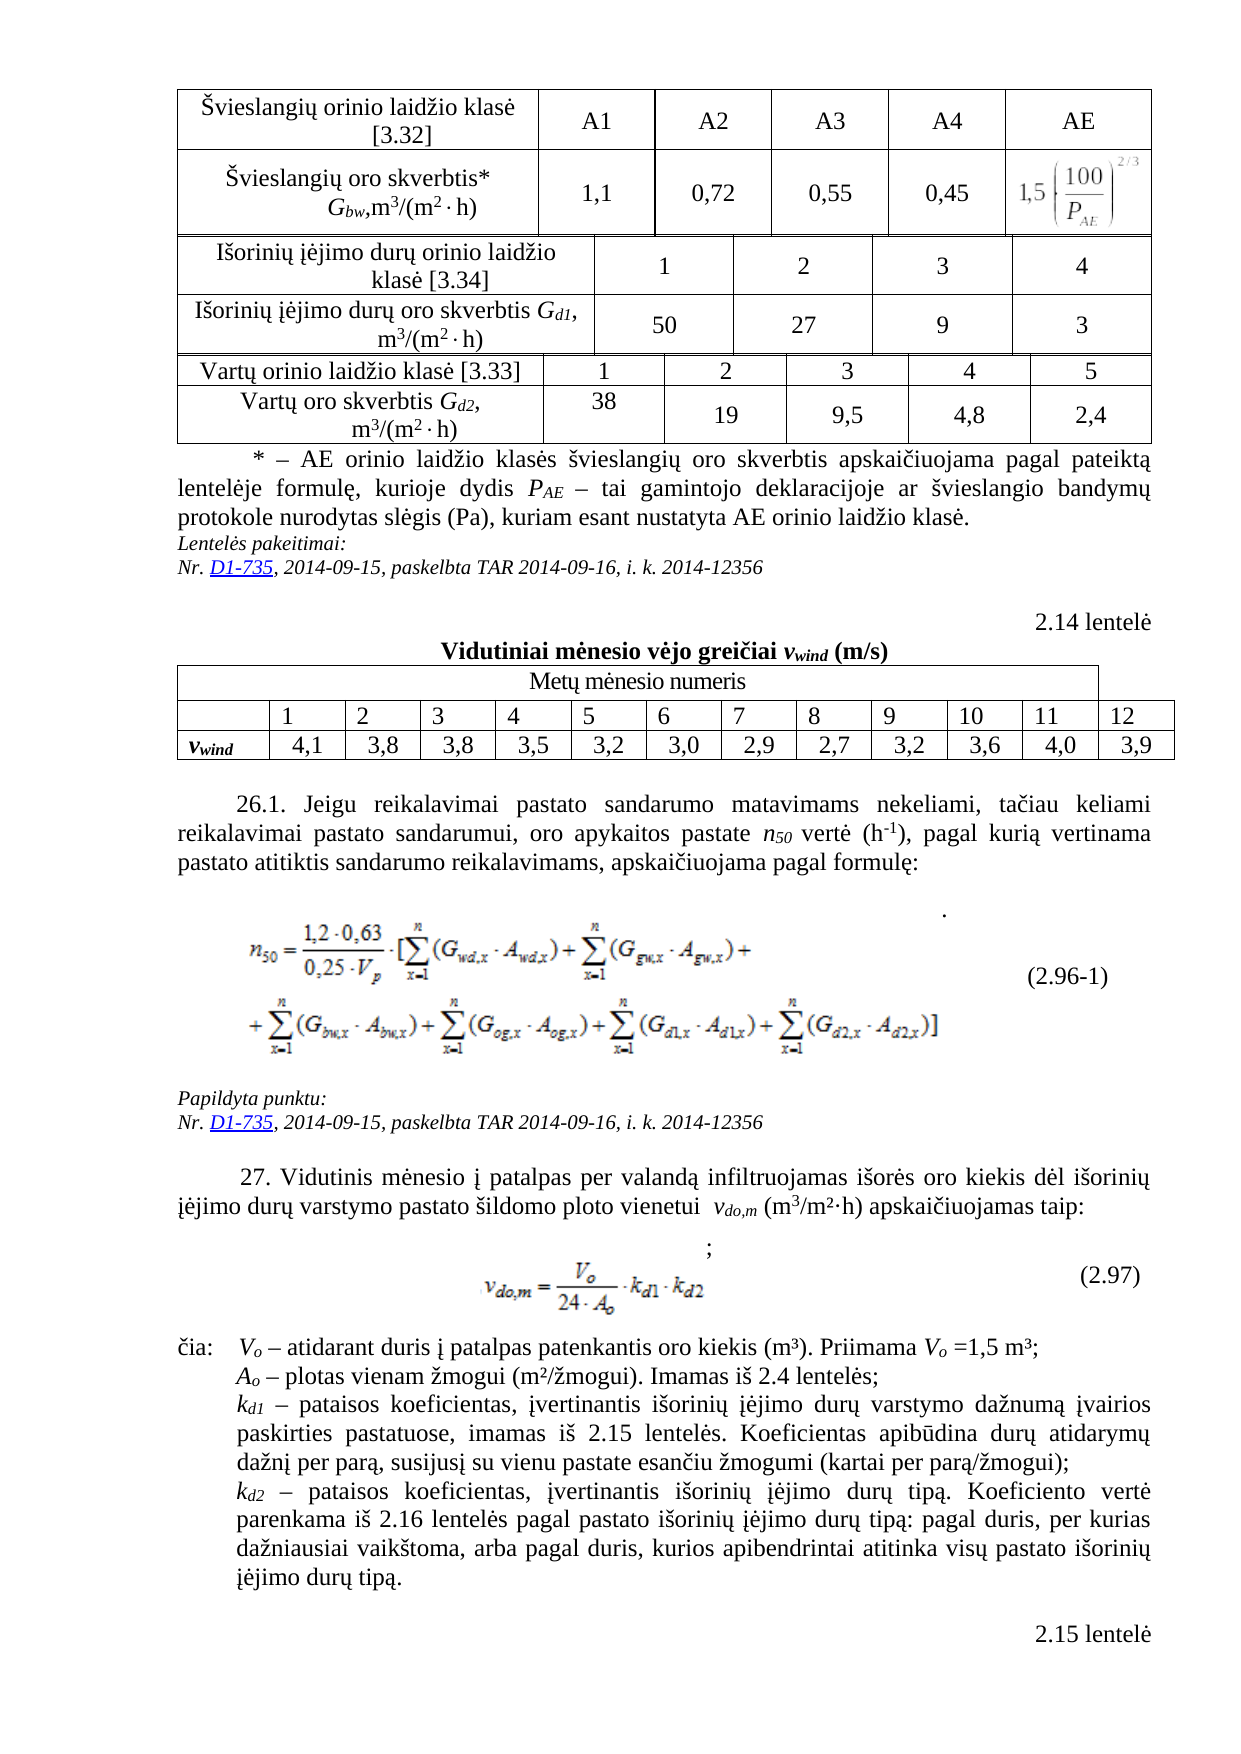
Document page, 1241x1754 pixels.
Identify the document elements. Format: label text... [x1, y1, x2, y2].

table_header . [177, 895, 1016, 1057]
table_cell 3,2 [872, 731, 947, 759]
table_cell 4,8 [909, 386, 1030, 443]
text Papildyta punktu: [177, 1086, 1152, 1110]
table_cell 0,72 [656, 150, 771, 234]
table_cell A3 [772, 90, 888, 149]
table_header (2.97) [1016, 1220, 1152, 1332]
text Lentelės pakeitimai: [177, 531, 1152, 554]
text 27. Vidutinis mėnesio į patalpas per valandą infiltruojamas išorės oro kiekis dėl išorinių įėjimo durų varstymo pastato šildomo ploto vienetui νdo,m (m3/m²·h) apskaičiuojamas taip: [177, 1162, 1152, 1220]
table_cell 27 [734, 295, 872, 353]
table_cell 3,9 [1099, 731, 1174, 759]
table_cell 50 [595, 295, 733, 353]
table_cell 5 [572, 701, 646, 729]
table_cell A1 [539, 90, 654, 149]
text 2.15 lentelė [177, 1619, 1152, 1648]
table_cell A2 [656, 90, 771, 149]
table_cell 3 [787, 356, 908, 385]
table_cell Švieslangių oro skverbtis* Gbw,m3/(m2h) [178, 150, 538, 234]
table_cell Švieslangių orinio laidžio klasė [3.32] [178, 90, 538, 149]
text Ao – plotas vienam žmogui (m²/žmogui). Imamas iš 2.4 lentelės; [177, 1361, 1152, 1389]
table_cell 19 [665, 386, 786, 443]
table_cell 0,45 [889, 150, 1005, 234]
table_cell 3,0 [647, 731, 721, 759]
table_cell 7 [722, 701, 796, 729]
table_cell AE [1006, 90, 1151, 149]
text čia: Vo – atidarant duris į patalpas patenkantis oro kiekis (m³). Priimama Vo =1,5 m³; [177, 1332, 1152, 1361]
table_cell 2 [346, 701, 420, 729]
table_cell 3,8 [421, 731, 495, 759]
table_cell [1006, 150, 1151, 234]
table_cell Išorinių įėjimo durų orinio laidžio klasė [3.34] [178, 237, 594, 294]
table_cell A4 [889, 90, 1005, 149]
table_cell vwind [178, 731, 269, 759]
table_cell 4,1 [270, 731, 345, 759]
table_cell 38 [544, 386, 664, 443]
table_cell 2,9 [722, 731, 796, 759]
table_cell 4,0 [1023, 731, 1098, 759]
table_cell 1 [270, 701, 345, 729]
table_cell 9 [873, 295, 1012, 353]
text Nr. D1-735, 2014-09-15, paskelbta TAR 2014-09-16, i. k. 2014-12356 [177, 554, 1152, 579]
table_cell 10 [948, 701, 1022, 729]
table_cell 3,5 [496, 731, 571, 759]
table_cell 2 [734, 237, 872, 294]
table_cell 8 [797, 701, 871, 729]
table_cell 3 [1013, 295, 1151, 353]
table_cell Vartų oro skverbtis Gd2, m3/(m2h) [178, 386, 543, 443]
table_cell 6 [647, 701, 721, 729]
table_cell 4 [909, 356, 1030, 385]
table_cell 2 [665, 356, 786, 385]
table_cell 0,55 [772, 150, 888, 234]
text 26.1. Jeigu reikalavimai pastato sandarumo matavimams nekeliami, tačiau keliami reikalavimai pastato sandarumui, oro apykaitos pastate n50 vertė (h-1), pagal kurią vertinama pastato atitiktis sandarumo reikalavimams, apskaičiuojama pagal formulę: [177, 789, 1152, 875]
text Vidutiniai mėnesio vėjo greičiai vwind (m/s) [177, 636, 1152, 665]
text kd2 – pataisos koeficientas, įvertinantis išorinių įėjimo durų tipą. Koeficiento vertė parenkama iš 2.16 lentelės pagal pastato išorinių įėjimo durų tipą: pagal duris, per kurias dažniausiai vaikštoma, arba pagal duris, kurios apibendrintai atitinka visų pastato išorinių įėjimo durų tipą. [236, 1476, 1152, 1591]
table_cell 1 [544, 356, 664, 385]
table_cell 5 [1031, 356, 1151, 385]
table_cell 4 [1013, 237, 1151, 294]
table_cell 3 [873, 237, 1012, 294]
table_cell Vartų orinio laidžio klasė [3.33] [178, 356, 543, 385]
text Nr. D1-735, 2014-09-15, paskelbta TAR 2014-09-16, i. k. 2014-12356 [177, 1110, 1152, 1134]
table_cell 3,2 [572, 731, 646, 759]
table_header (2.96-1) [1016, 895, 1152, 1057]
table_cell Išorinių įėjimo durų oro skverbtis Gd1, m3/(m2h) [178, 295, 594, 353]
table_header Metų mėnesio numeris [178, 666, 1098, 700]
text kd1 – pataisos koeficientas, įvertinantis išorinių įėjimo durų varstymo dažnumą įvairios paskirties pastatuose, imamas iš 2.15 lentelės. Koeficientas apibūdina durų atidarymų dažnį per parą, susijusį su vienu pastate esančiu žmogumi (kartai per parą/žmogui); [237, 1389, 1152, 1476]
table_cell 1,1 [539, 150, 654, 234]
table_header [1099, 665, 1174, 700]
table_cell 4 [496, 701, 571, 729]
table_cell 11 [1023, 701, 1098, 729]
table_cell 3,8 [346, 731, 420, 759]
table_cell 9,5 [787, 386, 908, 443]
text * – AE orinio laidžio klasės švieslangių oro skverbtis apskaičiuojama pagal pateiktą lentelėje formulę, kurioje dydis PAE – tai gamintojo deklaracijoje ar švieslangio bandymų protokole nurodytas slėgis (Pa), kuriam esant nustatyta AE orinio laidžio klasė. [177, 444, 1152, 531]
table_cell 1 [595, 237, 733, 294]
table_cell 9 [872, 701, 947, 729]
table_cell [178, 701, 269, 729]
table_cell 2,4 [1031, 386, 1151, 443]
table_header ; [177, 1220, 1016, 1332]
table_cell 2,7 [797, 731, 871, 759]
table_cell 3,6 [948, 731, 1022, 759]
table_cell 3 [421, 701, 495, 729]
text 2.14 lentelė [252, 607, 1152, 636]
table_cell 12 [1099, 701, 1174, 729]
